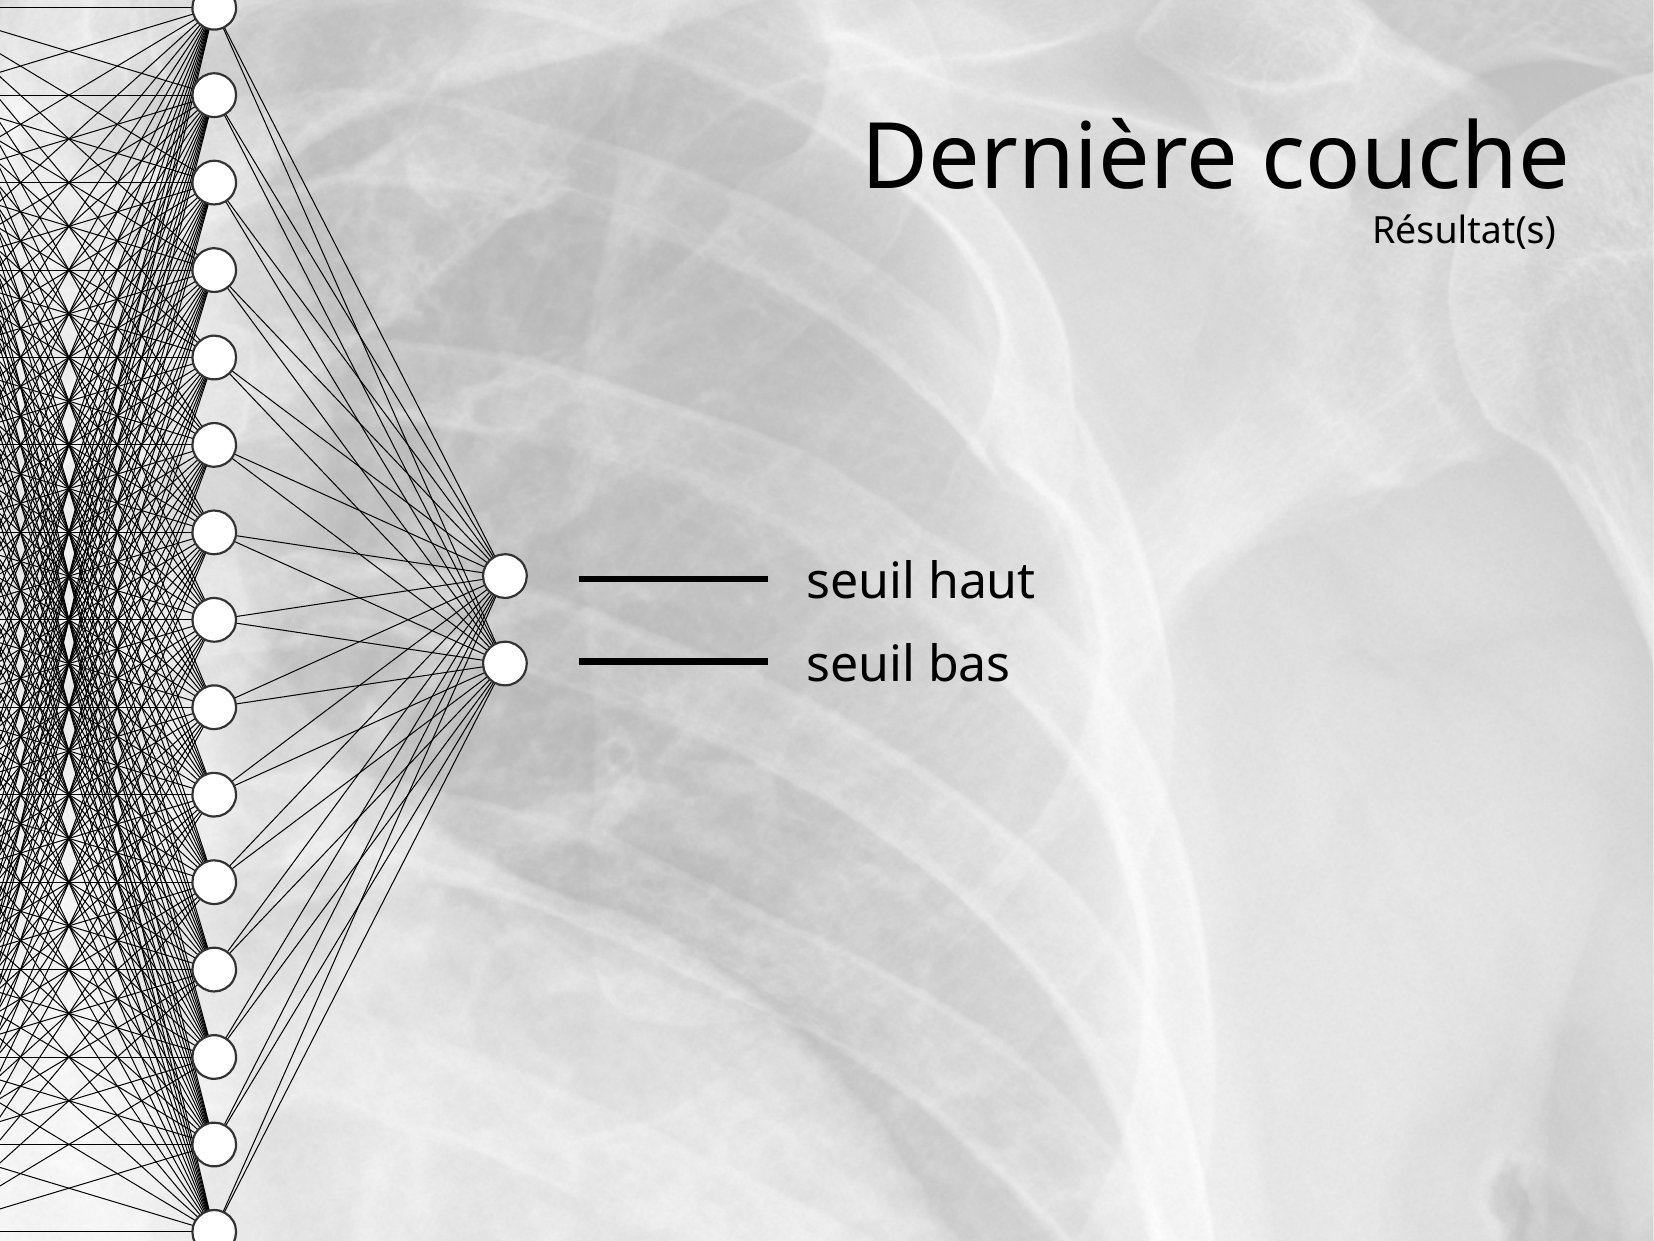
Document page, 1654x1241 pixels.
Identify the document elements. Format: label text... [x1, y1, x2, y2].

text_box Résultat(s) [850, 196, 1571, 257]
title Dernière couche [628, 49, 1571, 257]
picture [0, 0, 1654, 1241]
text_box seuil bas [791, 620, 1158, 696]
text_box seuil haut [791, 537, 1158, 613]
